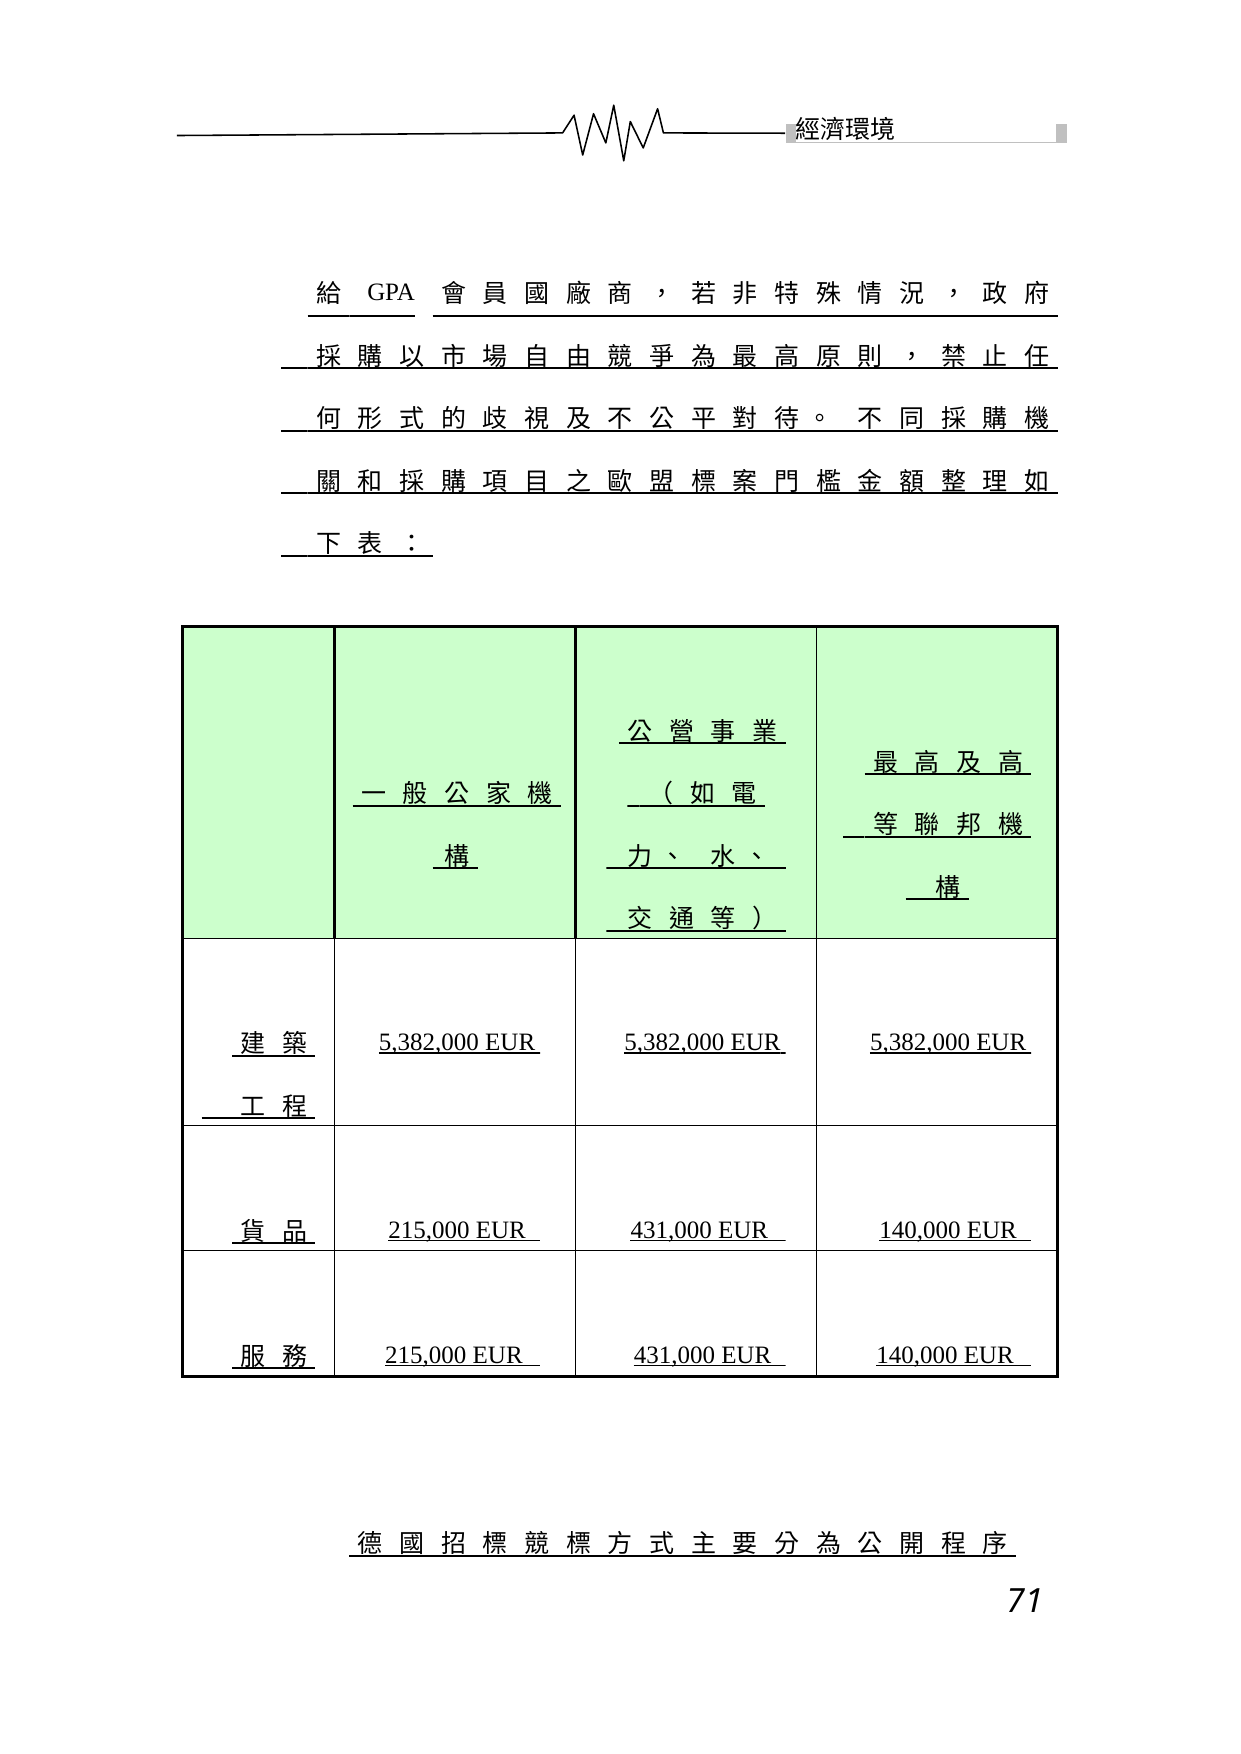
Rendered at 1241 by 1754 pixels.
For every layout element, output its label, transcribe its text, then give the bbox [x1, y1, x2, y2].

table_cell 140,000 EUR [817, 1251, 1056, 1375]
table_header 一般公家機構 [336, 628, 574, 938]
table_header 最高及高等聯邦機構 [817, 628, 1056, 938]
table_header 公營事業（如電力、水、交通等） [577, 628, 816, 938]
table_cell 服務 [184, 1251, 334, 1375]
table_cell 5,382,000 EUR [576, 939, 816, 1125]
table_cell 貨品 [184, 1126, 334, 1250]
table_cell 215,000 EUR [335, 1251, 575, 1375]
table_cell 5,382,000 EUR [817, 939, 1056, 1125]
text 德國招標競標方式主要分為公開程序 [281, 1500, 1058, 1563]
text 何形式的歧視及不公平對待。不同採購機 [281, 369, 1058, 430]
table_cell 431,000 EUR [576, 1126, 816, 1250]
table_cell 5,382,000 EUR [335, 939, 575, 1125]
text 關和採購項目之歐盟標案門檻金額整理如 [281, 432, 1058, 492]
table_header [184, 628, 333, 938]
table_cell 140,000 EUR [817, 1126, 1056, 1250]
text 給GPA會員國廠商，若非特殊情況，政府採購以市場自由競爭為最高原則，禁止任 [281, 250, 1058, 367]
text 下表： [281, 494, 1058, 563]
table_cell 431,000 EUR [576, 1251, 816, 1375]
table_cell 建築工程 [184, 939, 334, 1125]
table_cell 215,000 EUR [335, 1126, 575, 1250]
